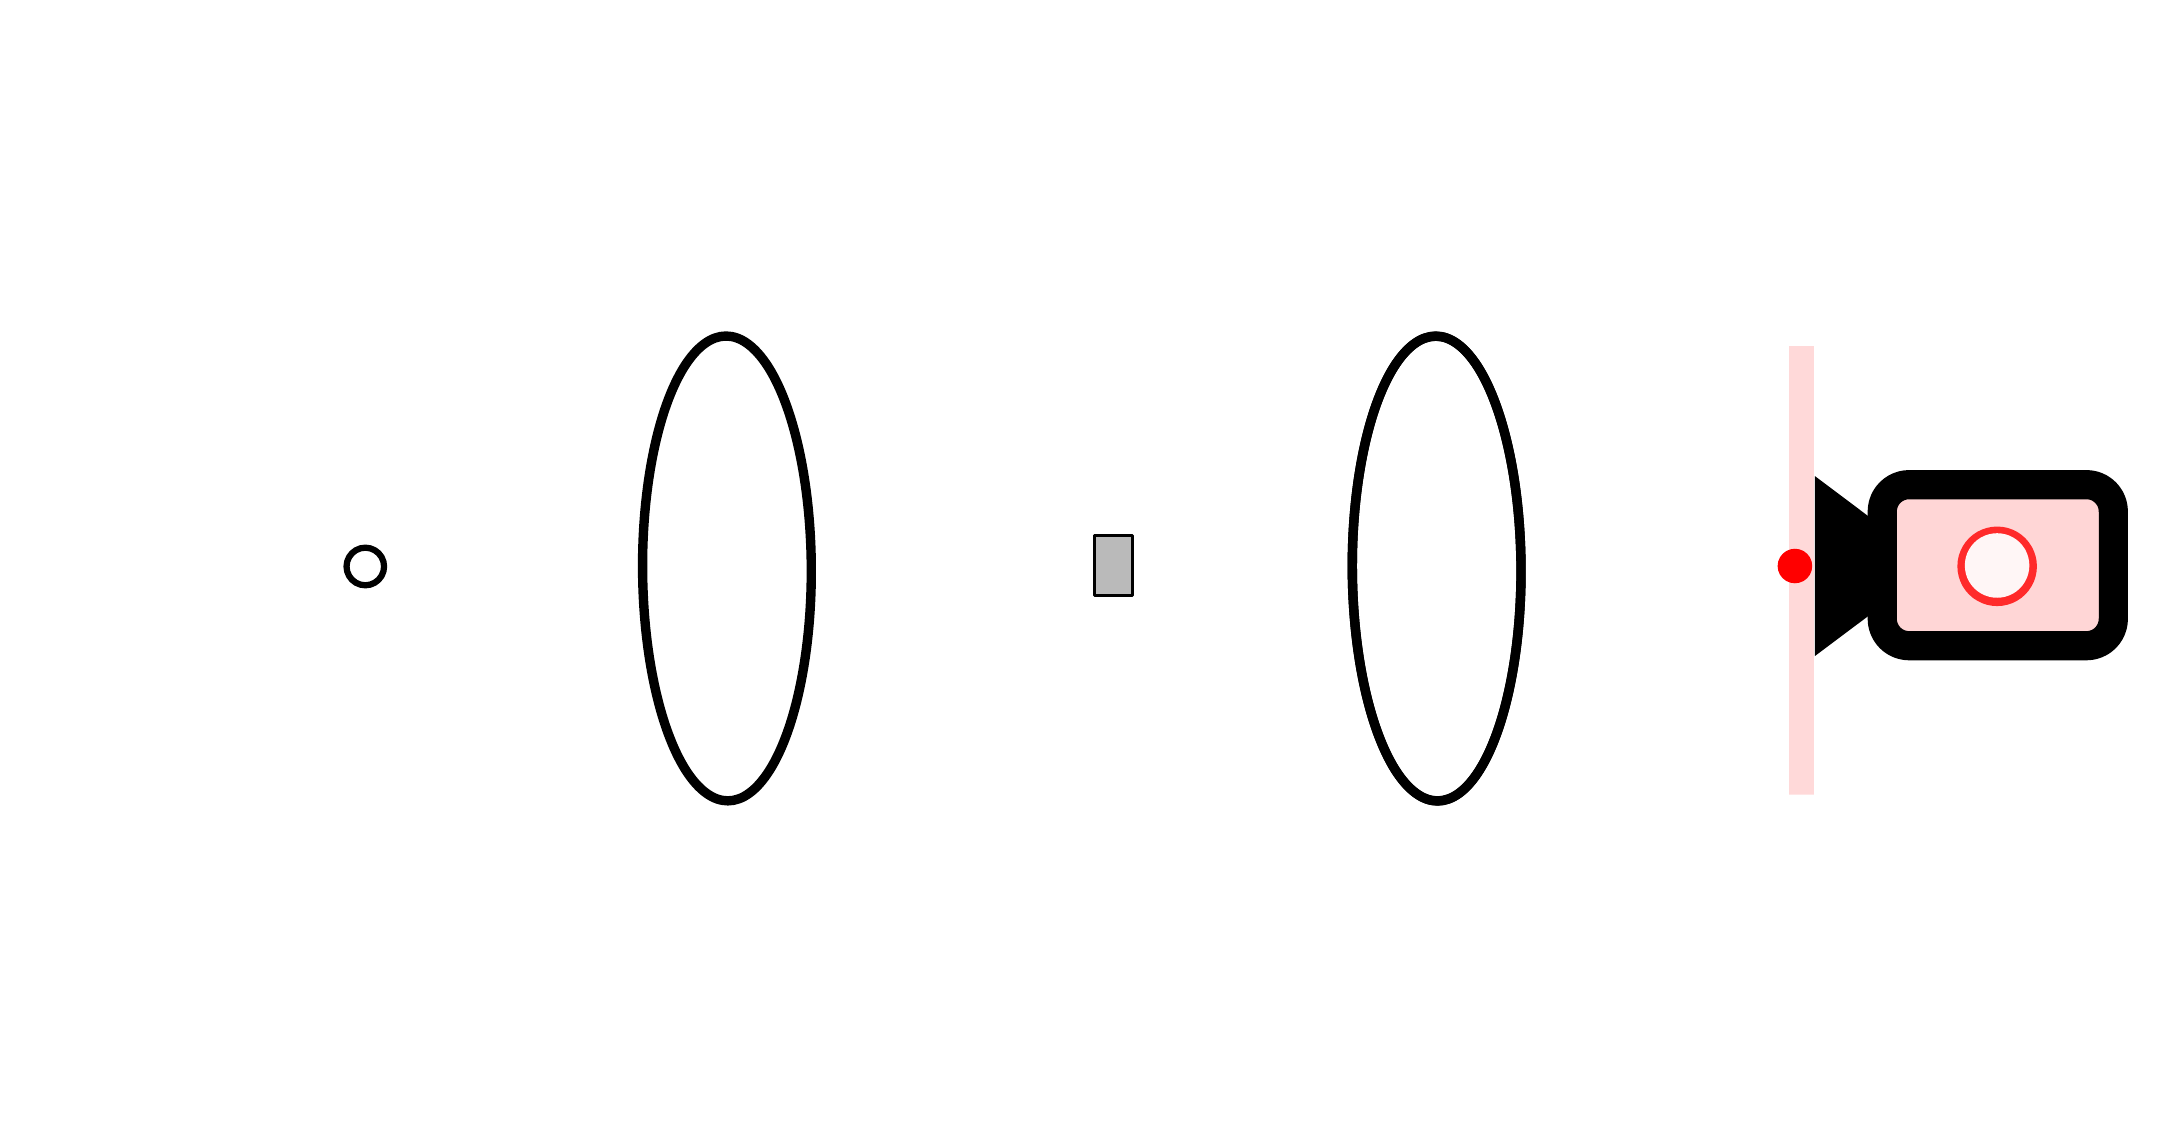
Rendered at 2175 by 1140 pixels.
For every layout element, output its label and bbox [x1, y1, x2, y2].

text_box [1094, 535, 1133, 596]
text_box [1777, 549, 1789, 583]
text_box [1357, 341, 1516, 796]
text_box [642, 336, 812, 801]
text_box [1814, 476, 1875, 657]
text_box [1882, 484, 2114, 646]
